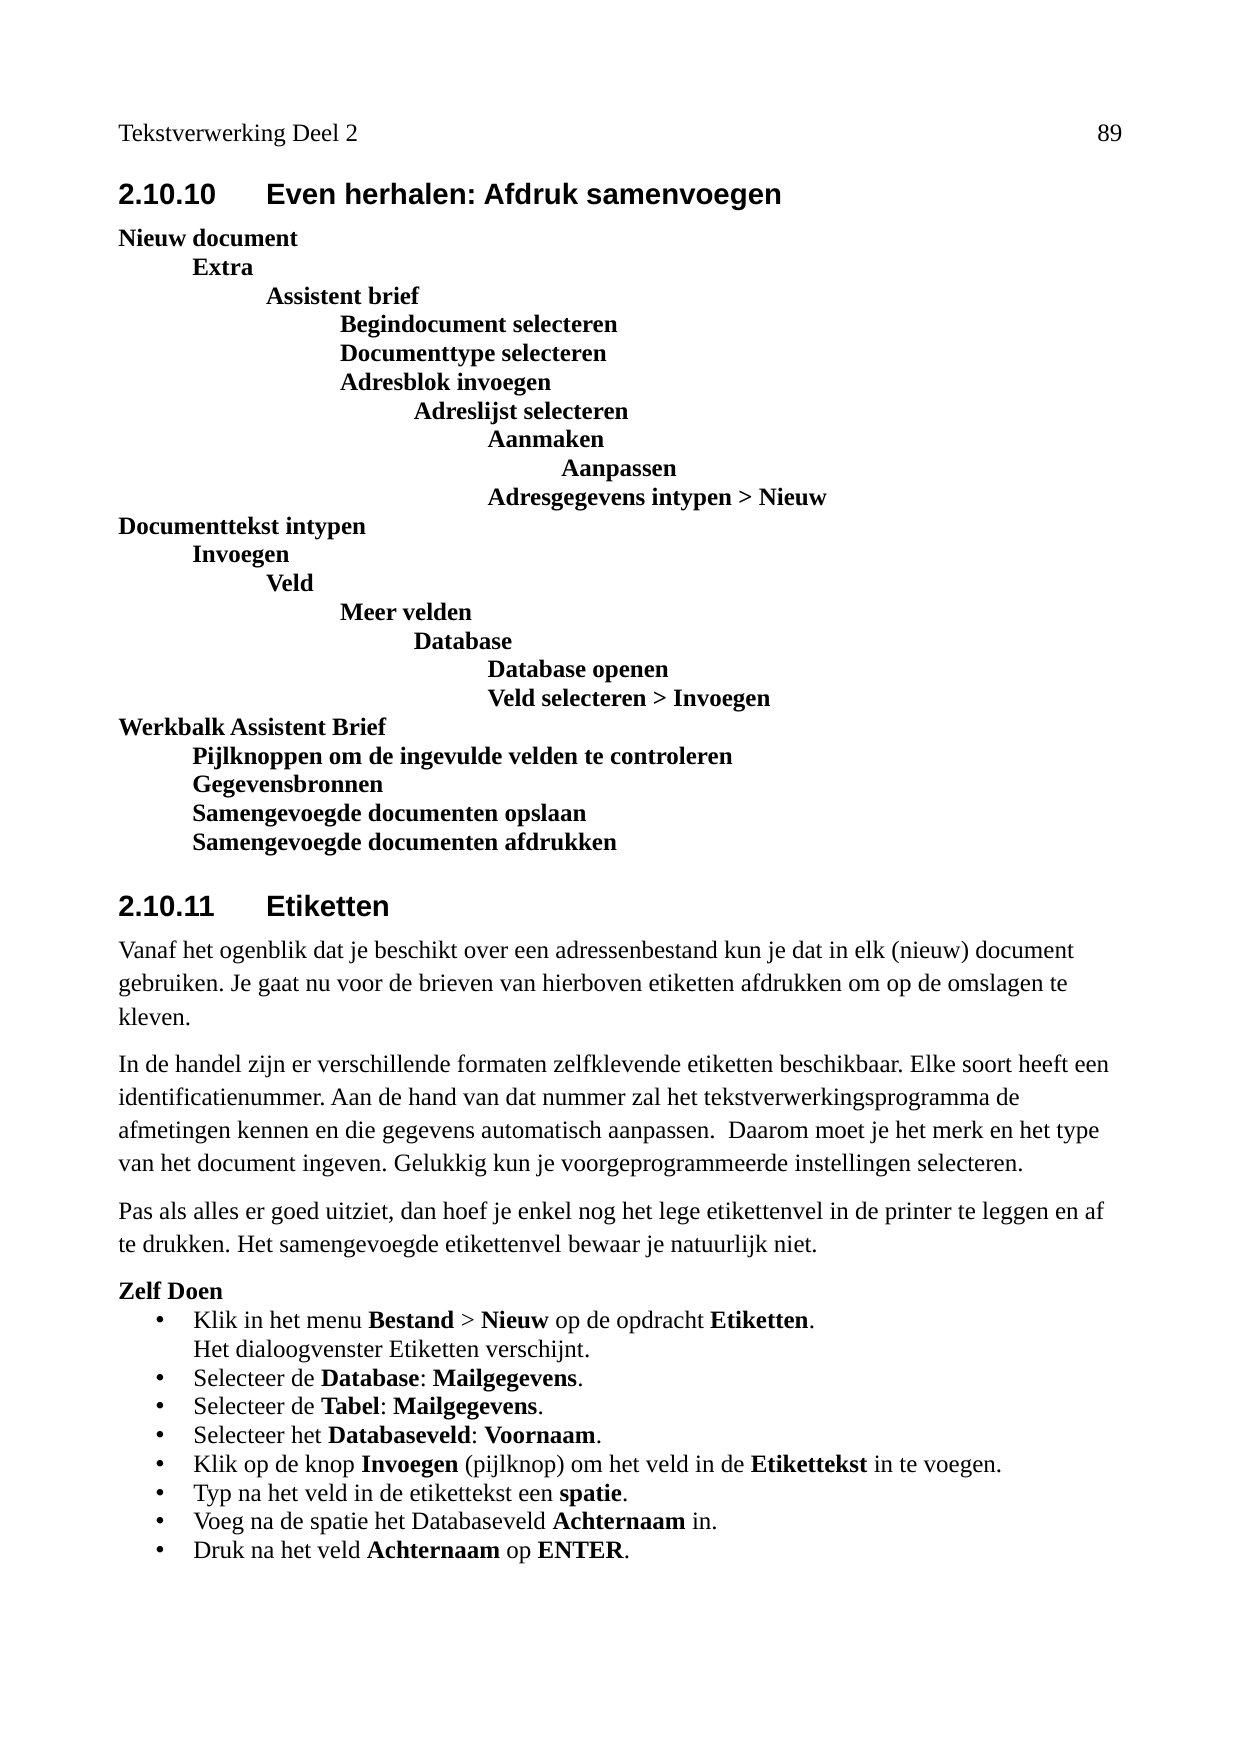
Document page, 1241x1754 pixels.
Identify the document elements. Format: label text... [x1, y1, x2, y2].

text Adresgegevens intypen > Nieuw [118, 482, 1122, 511]
text Database openen [118, 654, 1122, 683]
text Adreslijst selecteren [118, 396, 1122, 424]
text Invoegen [118, 539, 1122, 568]
text Samengevoegde documenten opslaan [118, 798, 1122, 827]
text Veld selecteren > Invoegen [118, 683, 1122, 712]
text Nieuw document [118, 223, 1122, 252]
list Selecteer het Databaseveld: Voornaam. [156, 1420, 1122, 1449]
text Veld [118, 568, 1122, 597]
list Klik op de knop Invoegen (pijlknop) om het veld in de Etikettekst in te voegen. [156, 1449, 1122, 1478]
text Pas als alles er goed uitziet, dan hoef je enkel nog het lege etikettenvel in de printer te leggen en af te drukken. Het samengevoegde etikettenvel bewaar je natuurlijk niet. [118, 1196, 1122, 1258]
text Gegevensbronnen [118, 769, 1122, 798]
list Voeg na de spatie het Databaseveld Achternaam in. [156, 1506, 1122, 1535]
text Assistent brief [118, 281, 1122, 309]
text Begindocument selecteren [118, 309, 1122, 338]
list Selecteer de Tabel: Mailgegevens. [156, 1391, 1122, 1420]
subtitle Even herhalen: Afdruk samenvoegen [118, 177, 1122, 211]
text Pijlknoppen om de ingevulde velden te controleren [118, 741, 1122, 769]
text Zelf Doen [118, 1276, 1122, 1305]
text Werkbalk Assistent Brief [118, 712, 1122, 741]
list Druk na het veld Achternaam op ENTER. [156, 1535, 1122, 1564]
text Meer velden [118, 597, 1122, 626]
text In de handel zijn er verschillende formaten zelfklevende etiketten beschikbaar. Elke soort heeft een identificatienummer. Aan de hand van dat nummer zal het tekstverwerkingsprogramma de afmetingen kennen en die gegevens automatisch aanpassen. Daarom moet je het merk en het type van het document ingeven. Gelukkig kun je voorgeprogrammeerde instellingen selecteren. [118, 1049, 1122, 1177]
list Klik in het menu Bestand > Nieuw op de opdracht Etiketten. Het dialoogvenster Etiketten verschijnt. [156, 1305, 1122, 1363]
text Extra [118, 252, 1122, 281]
subtitle Etiketten [118, 889, 1122, 923]
text Documenttype selecteren [118, 338, 1122, 367]
text Aanmaken [118, 424, 1122, 453]
text Adresblok invoegen [118, 367, 1122, 396]
text Samengevoegde documenten afdrukken [118, 827, 1122, 856]
text Vanaf het ogenblik dat je beschikt over een adressenbestand kun je dat in elk (nieuw) document gebruiken. Je gaat nu voor de brieven van hierboven etiketten afdrukken om op de omslagen te kleven. [118, 936, 1122, 1030]
list Typ na het veld in de etikettekst een spatie. [156, 1478, 1122, 1506]
list Selecteer de Database: Mailgegevens. [156, 1363, 1122, 1391]
text Documenttekst intypen [118, 511, 1122, 539]
text Aanpassen [118, 453, 1122, 482]
text Database [118, 626, 1122, 654]
